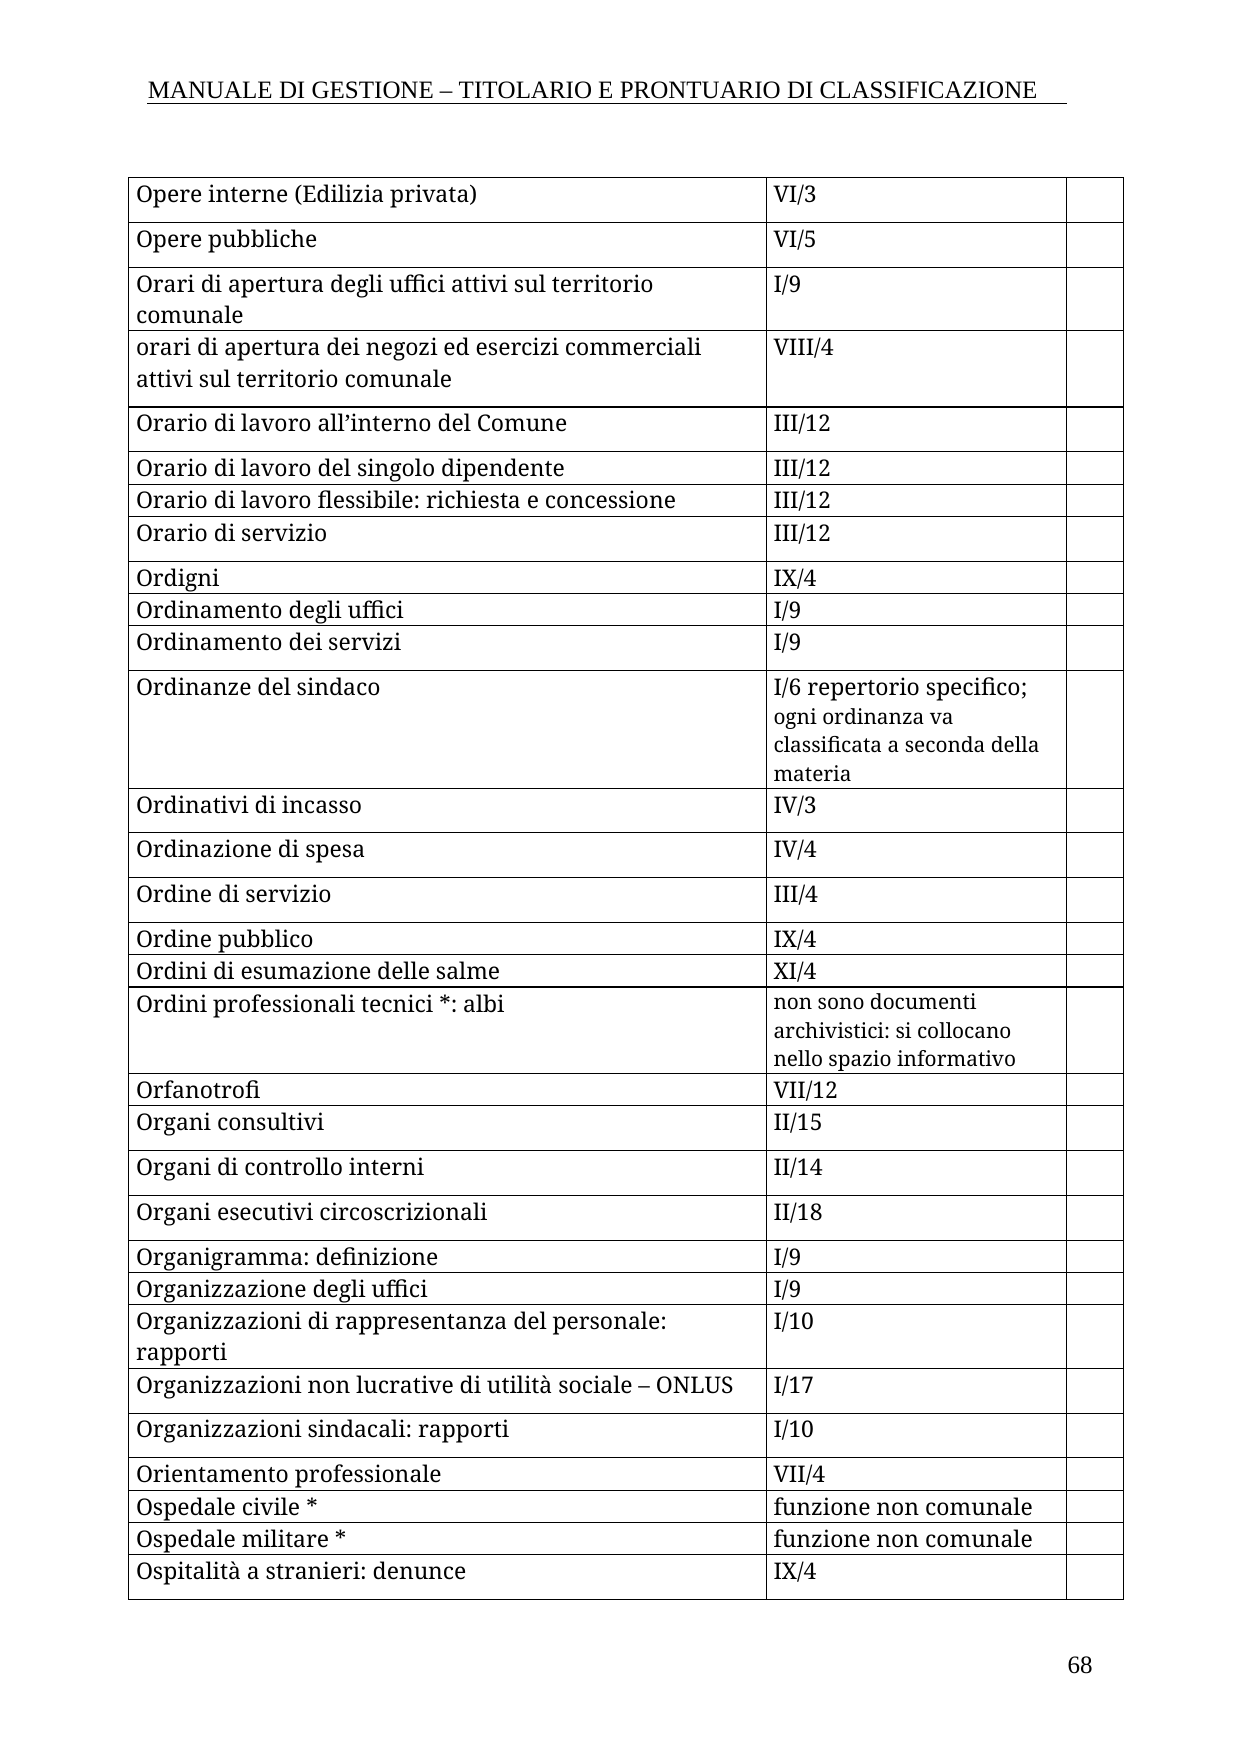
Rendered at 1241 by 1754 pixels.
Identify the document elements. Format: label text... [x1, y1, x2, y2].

table_cell [1067, 223, 1123, 267]
table_cell Organi esecutivi circoscrizionali [129, 1196, 766, 1239]
table_cell [1067, 562, 1123, 593]
table_cell Orientamento professionale [129, 1458, 766, 1489]
table_cell IX/4 [767, 562, 1066, 593]
table_cell Ordine pubblico [129, 923, 766, 954]
table_cell [1067, 789, 1123, 832]
table_cell [1067, 408, 1123, 451]
table_cell II/15 [767, 1106, 1066, 1150]
table_cell [1067, 1491, 1123, 1522]
table_cell I/17 [767, 1369, 1066, 1412]
table_cell I/9 [767, 268, 1066, 330]
table_cell Opere interne (Edilizia privata) [129, 178, 766, 222]
table_cell Organi di controllo interni [129, 1151, 766, 1195]
table_cell [1067, 833, 1123, 877]
table_cell funzione non comunale [767, 1491, 1066, 1522]
table_cell Ordinamento dei servizi [129, 626, 766, 670]
table_cell Ordinamento degli uffici [129, 594, 766, 625]
table_cell [1067, 517, 1123, 561]
table_cell Organizzazioni sindacali: rapporti [129, 1414, 766, 1457]
table_cell [1067, 671, 1123, 787]
table_cell Ordinativi di incasso [129, 789, 766, 832]
table_cell Organi consultivi [129, 1106, 766, 1150]
table_cell VI/5 [767, 223, 1066, 267]
table_cell [1067, 331, 1123, 406]
table_cell IV/3 [767, 789, 1066, 832]
table_cell III/12 [767, 517, 1066, 561]
table_cell III/12 [767, 452, 1066, 483]
table_cell [1067, 923, 1123, 954]
table_cell [1067, 1106, 1123, 1150]
table_cell Organizzazioni non lucrative di utilità sociale – ONLUS [129, 1369, 766, 1412]
table_cell [1067, 1196, 1123, 1239]
table_cell [1067, 485, 1123, 516]
table_cell I/6 repertorio specifico; ogni ordinanza va classificata a seconda della materia [767, 671, 1066, 787]
table_cell Ordinanze del sindaco [129, 671, 766, 787]
table_cell [1067, 1074, 1123, 1105]
table_cell VI/3 [767, 178, 1066, 222]
table_cell III/12 [767, 485, 1066, 516]
table_cell XI/4 [767, 955, 1066, 986]
table_cell Organizzazione degli uffici [129, 1273, 766, 1304]
table_cell [1067, 1369, 1123, 1412]
table_cell Ospitalità a stranieri: denunce [129, 1555, 766, 1599]
table_cell [1067, 1555, 1123, 1599]
table_cell Ordini di esumazione delle salme [129, 955, 766, 986]
table_cell Ordigni [129, 562, 766, 593]
table_cell non sono documenti archivistici: si collocano nello spazio informativo [767, 988, 1066, 1073]
table_cell Organizzazioni di rappresentanza del personale: rapporti [129, 1305, 766, 1368]
table_cell Orfanotrofi [129, 1074, 766, 1105]
table_cell [1067, 1241, 1123, 1272]
table_cell Opere pubbliche [129, 223, 766, 267]
table_cell Orari di apertura degli uffici attivi sul territorio comunale [129, 268, 766, 330]
table_cell Ordini professionali tecnici *: albi [129, 988, 766, 1073]
table_cell Ospedale civile * [129, 1491, 766, 1522]
table_cell [1067, 626, 1123, 670]
table_cell II/18 [767, 1196, 1066, 1239]
table_cell [1067, 594, 1123, 625]
table_cell Orario di lavoro flessibile: richiesta e concessione [129, 485, 766, 516]
table_cell orari di apertura dei negozi ed esercizi commerciali attivi sul territorio comunale [129, 331, 766, 406]
table_cell funzione non comunale [767, 1523, 1066, 1554]
table_cell [1067, 1305, 1123, 1368]
table_cell I/9 [767, 594, 1066, 625]
table_cell [1067, 988, 1123, 1073]
table_cell [1067, 178, 1123, 222]
table_cell I/10 [767, 1414, 1066, 1457]
table_cell [1067, 1151, 1123, 1195]
table_cell [1067, 1414, 1123, 1457]
table_cell Ospedale militare * [129, 1523, 766, 1554]
table_cell Orario di servizio [129, 517, 766, 561]
table_cell [1067, 1523, 1123, 1554]
table_cell Ordinazione di spesa [129, 833, 766, 877]
table_cell [1067, 452, 1123, 483]
table_cell IX/4 [767, 923, 1066, 954]
table_cell I/9 [767, 626, 1066, 670]
table_cell III/4 [767, 878, 1066, 922]
table_cell VII/4 [767, 1458, 1066, 1489]
table_cell Orario di lavoro del singolo dipendente [129, 452, 766, 483]
table_cell I/10 [767, 1305, 1066, 1368]
table_cell I/9 [767, 1241, 1066, 1272]
table_cell VII/12 [767, 1074, 1066, 1105]
table_cell II/14 [767, 1151, 1066, 1195]
table_cell [1067, 878, 1123, 922]
table_cell [1067, 1458, 1123, 1489]
table_cell Organigramma: definizione [129, 1241, 766, 1272]
table_cell VIII/4 [767, 331, 1066, 406]
table_cell III/12 [767, 408, 1066, 451]
table_cell Orario di lavoro all’interno del Comune [129, 408, 766, 451]
table_cell Ordine di servizio [129, 878, 766, 922]
table_cell I/9 [767, 1273, 1066, 1304]
table_cell IV/4 [767, 833, 1066, 877]
table_cell [1067, 1273, 1123, 1304]
table_cell IX/4 [767, 1555, 1066, 1599]
table_cell [1067, 268, 1123, 330]
table_cell [1067, 955, 1123, 986]
